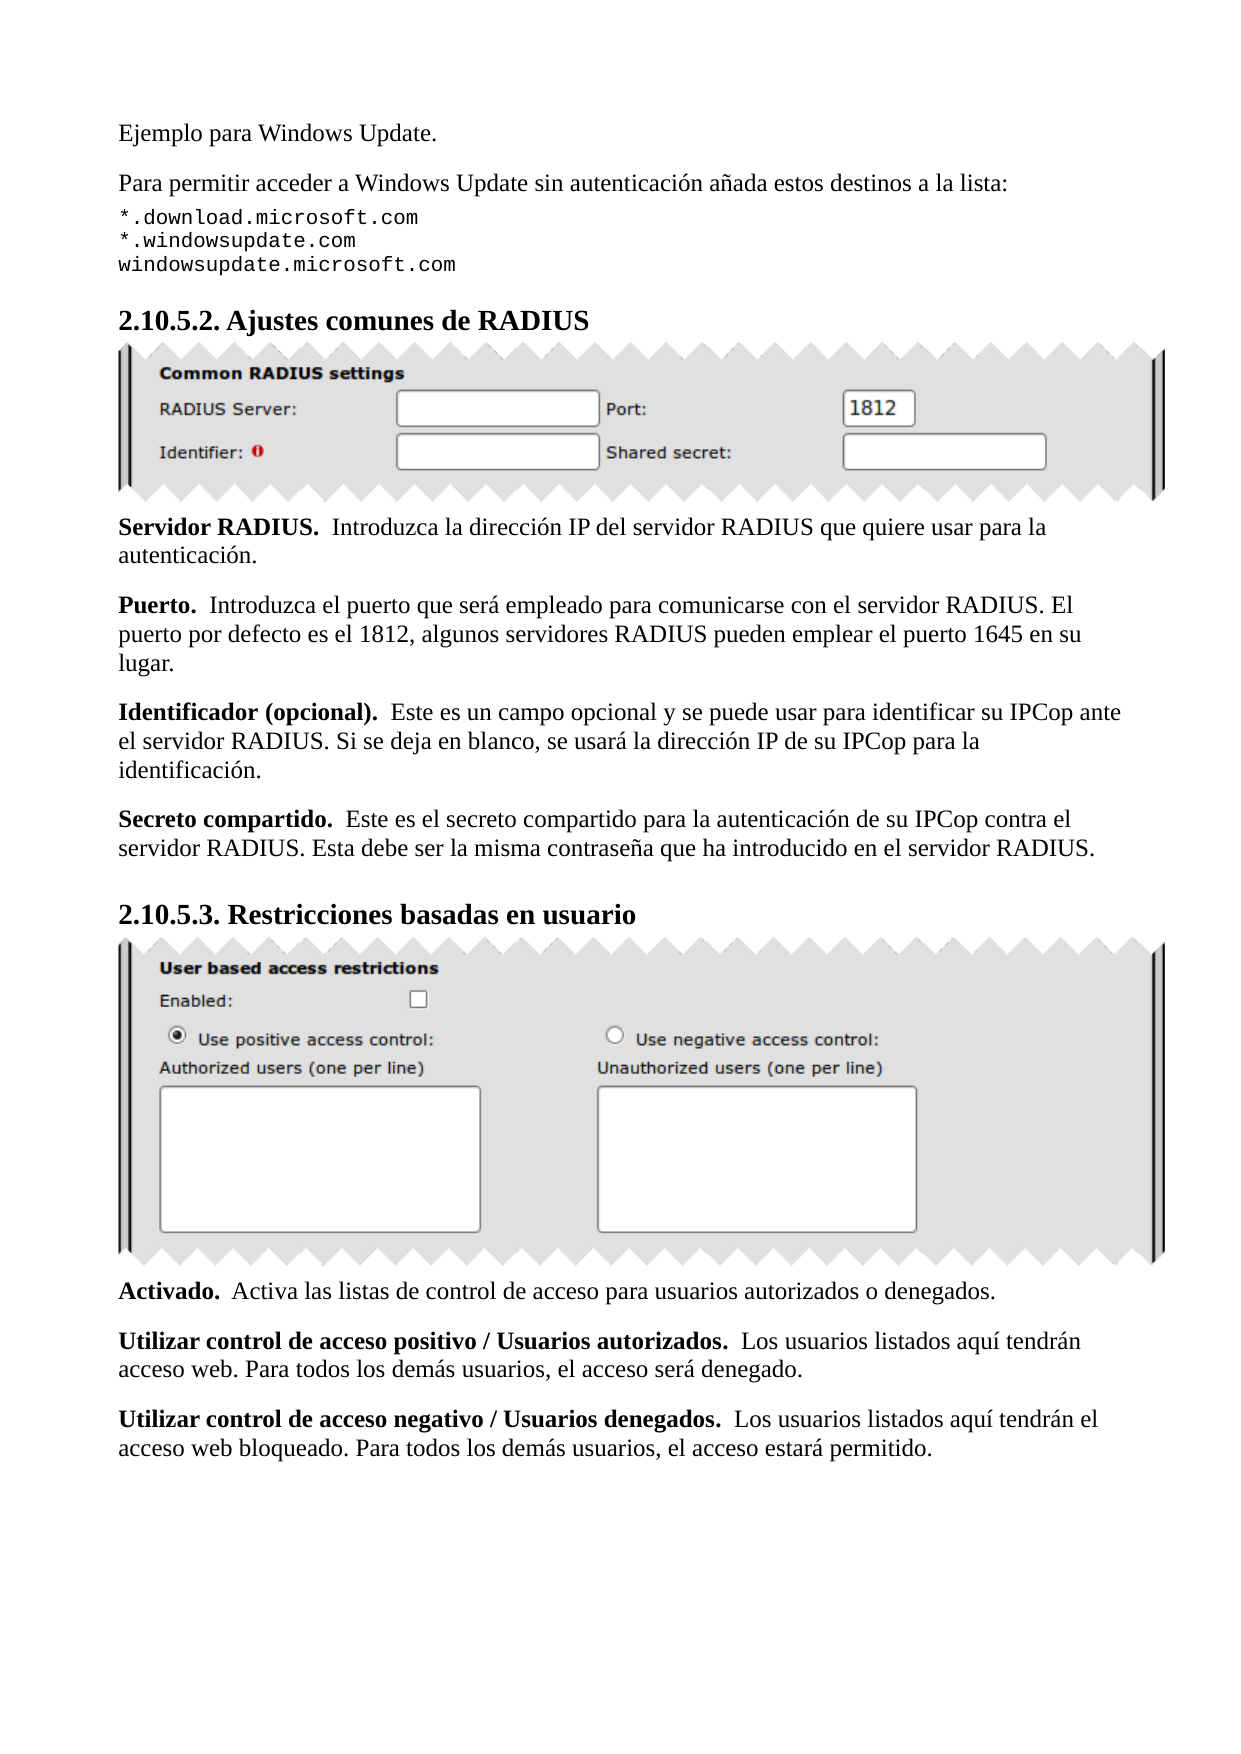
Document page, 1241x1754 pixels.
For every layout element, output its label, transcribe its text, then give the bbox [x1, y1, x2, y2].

picture [118, 342, 1165, 502]
subtitle 2.10.5.3. Restricciones basadas en usuario [118, 897, 1122, 931]
text windowsupdate.microsoft.com [118, 254, 1122, 278]
text *.download.microsoft.com [118, 207, 1122, 231]
text Servidor RADIUS. Introduzca la dirección IP del servidor RADIUS que quiere usar para la autenticación. [118, 512, 1122, 569]
text Identificador (opcional). Este es un campo opcional y se puede usar para identificar su IPCop ante el servidor RADIUS. Si se deja en blanco, se usará la dirección IP de su IPCop para la identificación. [118, 697, 1122, 783]
text Secreto compartido. Este es el secreto compartido para la autenticación de su IPCop contra el servidor RADIUS. Esta debe ser la misma contraseña que ha introducido en el servidor RADIUS. [118, 804, 1122, 862]
text Puerto. Introduzca el puerto que será empleado para comunicarse con el servidor RADIUS. El puerto por defecto es el 1812, algunos servidores RADIUS pueden emplear el puerto 1645 en su lugar. [118, 590, 1122, 676]
text Para permitir acceder a Windows Update sin autenticación añada estos destinos a la lista: [118, 168, 1122, 196]
text Ejemplo para Windows Update. [118, 118, 1122, 147]
text Utilizar control de acceso positivo / Usuarios autorizados. Los usuarios listados aquí tendrán acceso web. Para todos los demás usuarios, el acceso será denegado. [118, 1326, 1122, 1383]
text Utilizar control de acceso negativo / Usuarios denegados. Los usuarios listados aquí tendrán el acceso web bloqueado. Para todos los demás usuarios, el acceso estará permitido. [118, 1404, 1122, 1462]
picture [118, 937, 1165, 1266]
text *.windowsupdate.com [118, 231, 1122, 254]
text Activado. Activa las listas de control de acceso para usuarios autorizados o denegados. [118, 1276, 1122, 1305]
subtitle 2.10.5.2. Ajustes comunes de RADIUS [118, 303, 1122, 336]
